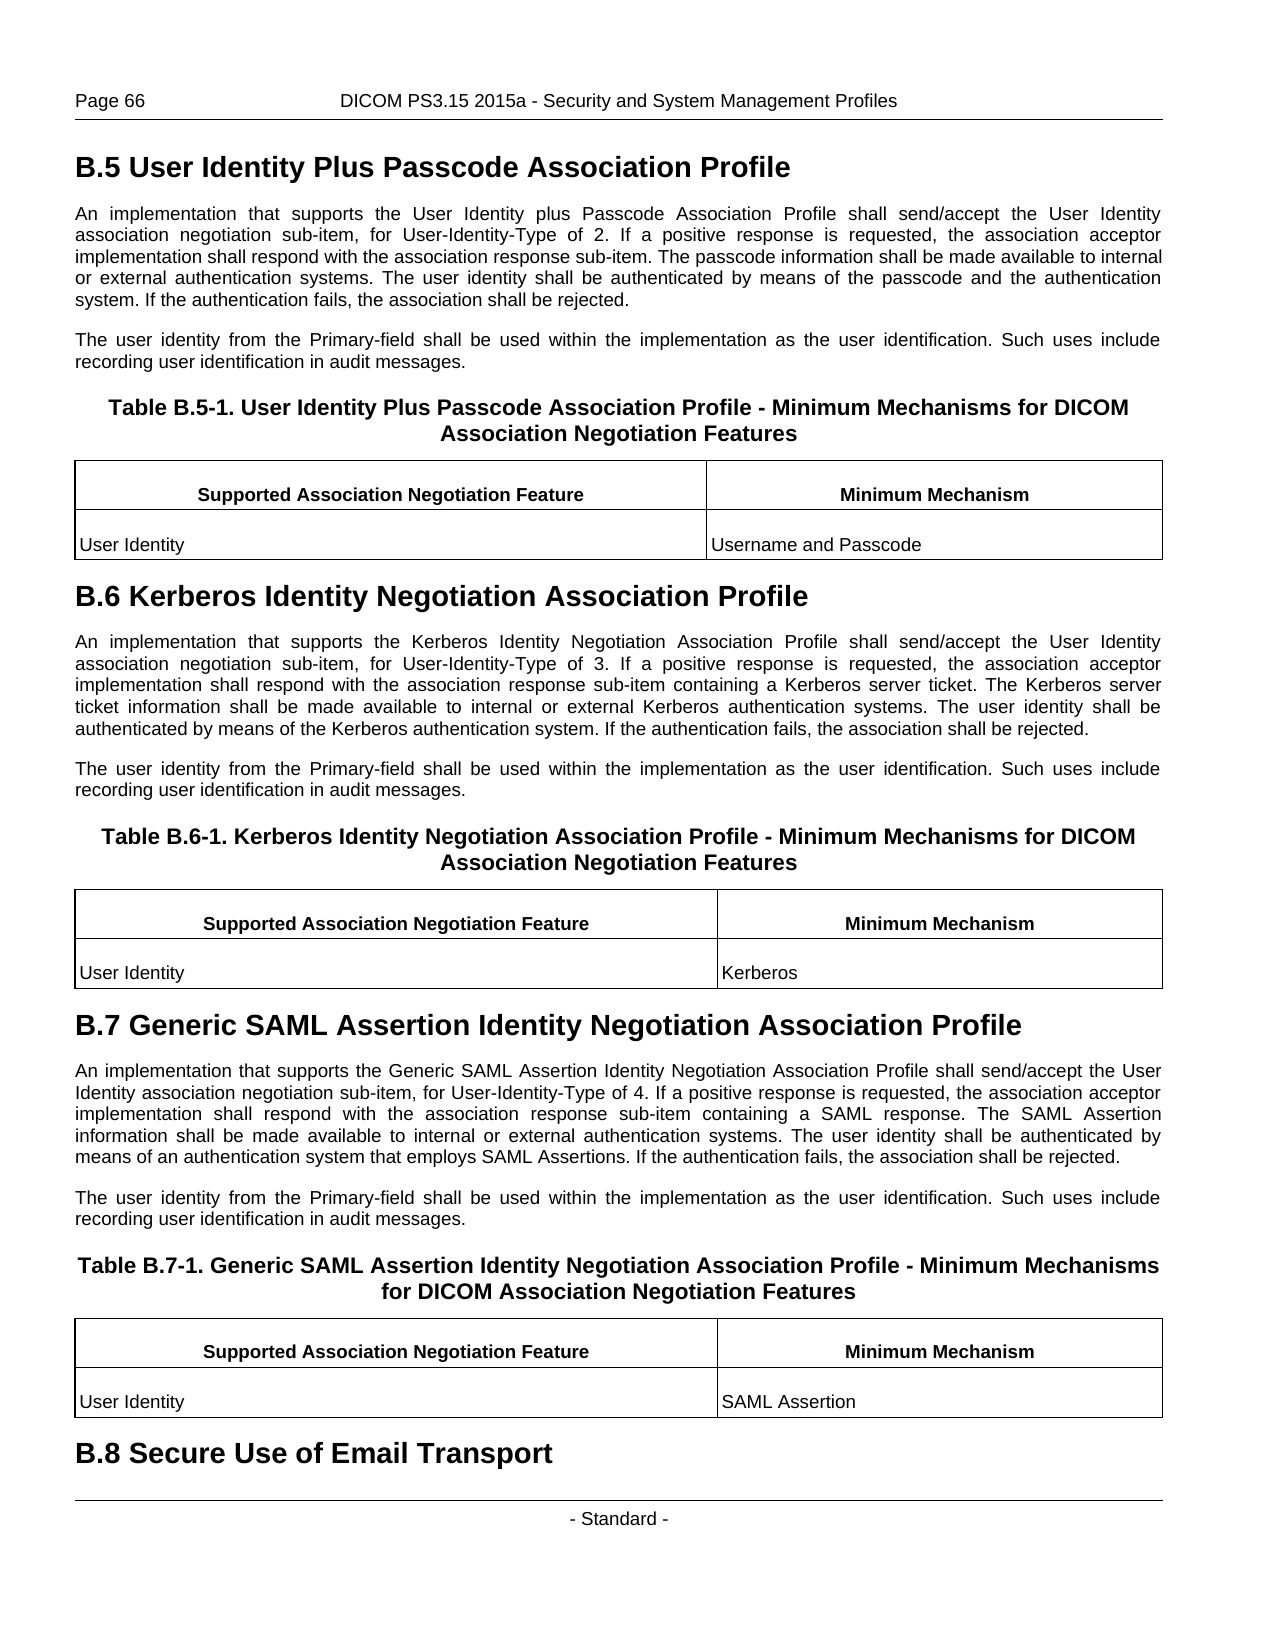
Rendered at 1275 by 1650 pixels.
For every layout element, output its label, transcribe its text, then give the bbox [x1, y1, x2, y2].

table_cell Kerberos [718, 939, 1162, 988]
text B.8 Secure Use of Email Transport [75, 1437, 1162, 1470]
text An implementation that supports the Generic SAML Assertion Identity Negotiation Association Profile shall send/accept the User Identity association negotiation sub-item, for User-Identity-Type of 4. If a positive response is requested, the association acceptor implementation shall respond with the association response sub-item containing a SAML response. The SAML Assertion information shall be made available to internal or external authentication systems. The user identity shall be authenticated by means of an authentication system that employs SAML Assertions. If the authentication fails, the association shall be rejected. [75, 1060, 1162, 1168]
table_cell SAML Assertion [718, 1368, 1162, 1417]
text B.6 Kerberos Identity Negotiation Association Profile [75, 579, 1162, 612]
text The user identity from the Primary-field shall be used within the implementation as the user identification. Such uses include recording user identification in audit messages. [75, 329, 1162, 372]
table_cell User Identity [76, 510, 706, 559]
text An implementation that supports the User Identity plus Passcode Association Profile shall send/accept the User Identity association negotiation sub-item, for User-Identity-Type of 2. If a positive response is requested, the association acceptor implementation shall respond with the association response sub-item. The passcode information shall be made available to internal or external authentication systems. The user identity shall be authenticated by means of the passcode and the authentication system. If the authentication fails, the association shall be rejected. [75, 202, 1162, 310]
text The user identity from the Primary-field shall be used within the implementation as the user identification. Such uses include recording user identification in audit messages. [75, 1187, 1162, 1230]
text B.5 User Identity Plus Passcode Association Profile [75, 150, 1162, 183]
table_header Supported Association Negotiation Feature [76, 461, 706, 509]
table_cell User Identity [76, 1368, 717, 1417]
text An implementation that supports the Kerberos Identity Negotiation Association Profile shall send/accept the User Identity association negotiation sub-item, for User-Identity-Type of 3. If a positive response is requested, the association acceptor implementation shall respond with the association response sub-item containing a Kerberos server ticket. The Kerberos server ticket information shall be made available to internal or external Kerberos authentication systems. The user identity shall be authenticated by means of the Kerberos authentication system. If the authentication fails, the association shall be rejected. [75, 631, 1162, 739]
table_header Minimum Mechanism [707, 461, 1162, 509]
text Table B.6-1. Kerberos Identity Negotiation Association Profile - Minimum Mechanisms for DICOM Association Negotiation Features [75, 823, 1162, 875]
text B.7 Generic SAML Assertion Identity Negotiation Association Profile [75, 1008, 1162, 1041]
table_header Minimum Mechanism [718, 890, 1162, 938]
table_cell Username and Passcode [707, 510, 1162, 559]
table_header Supported Association Negotiation Feature [76, 1319, 717, 1367]
text The user identity from the Primary-field shall be used within the implementation as the user identification. Such uses include recording user identification in audit messages. [75, 758, 1162, 801]
table_header Supported Association Negotiation Feature [76, 890, 717, 938]
text Table B.7-1. Generic SAML Assertion Identity Negotiation Association Profile - Minimum Mechanisms for DICOM Association Negotiation Features [75, 1252, 1162, 1304]
text Table B.5-1. User Identity Plus Passcode Association Profile - Minimum Mechanisms for DICOM Association Negotiation Features [75, 394, 1162, 446]
table_header Minimum Mechanism [718, 1319, 1162, 1367]
table_cell User Identity [76, 939, 717, 988]
